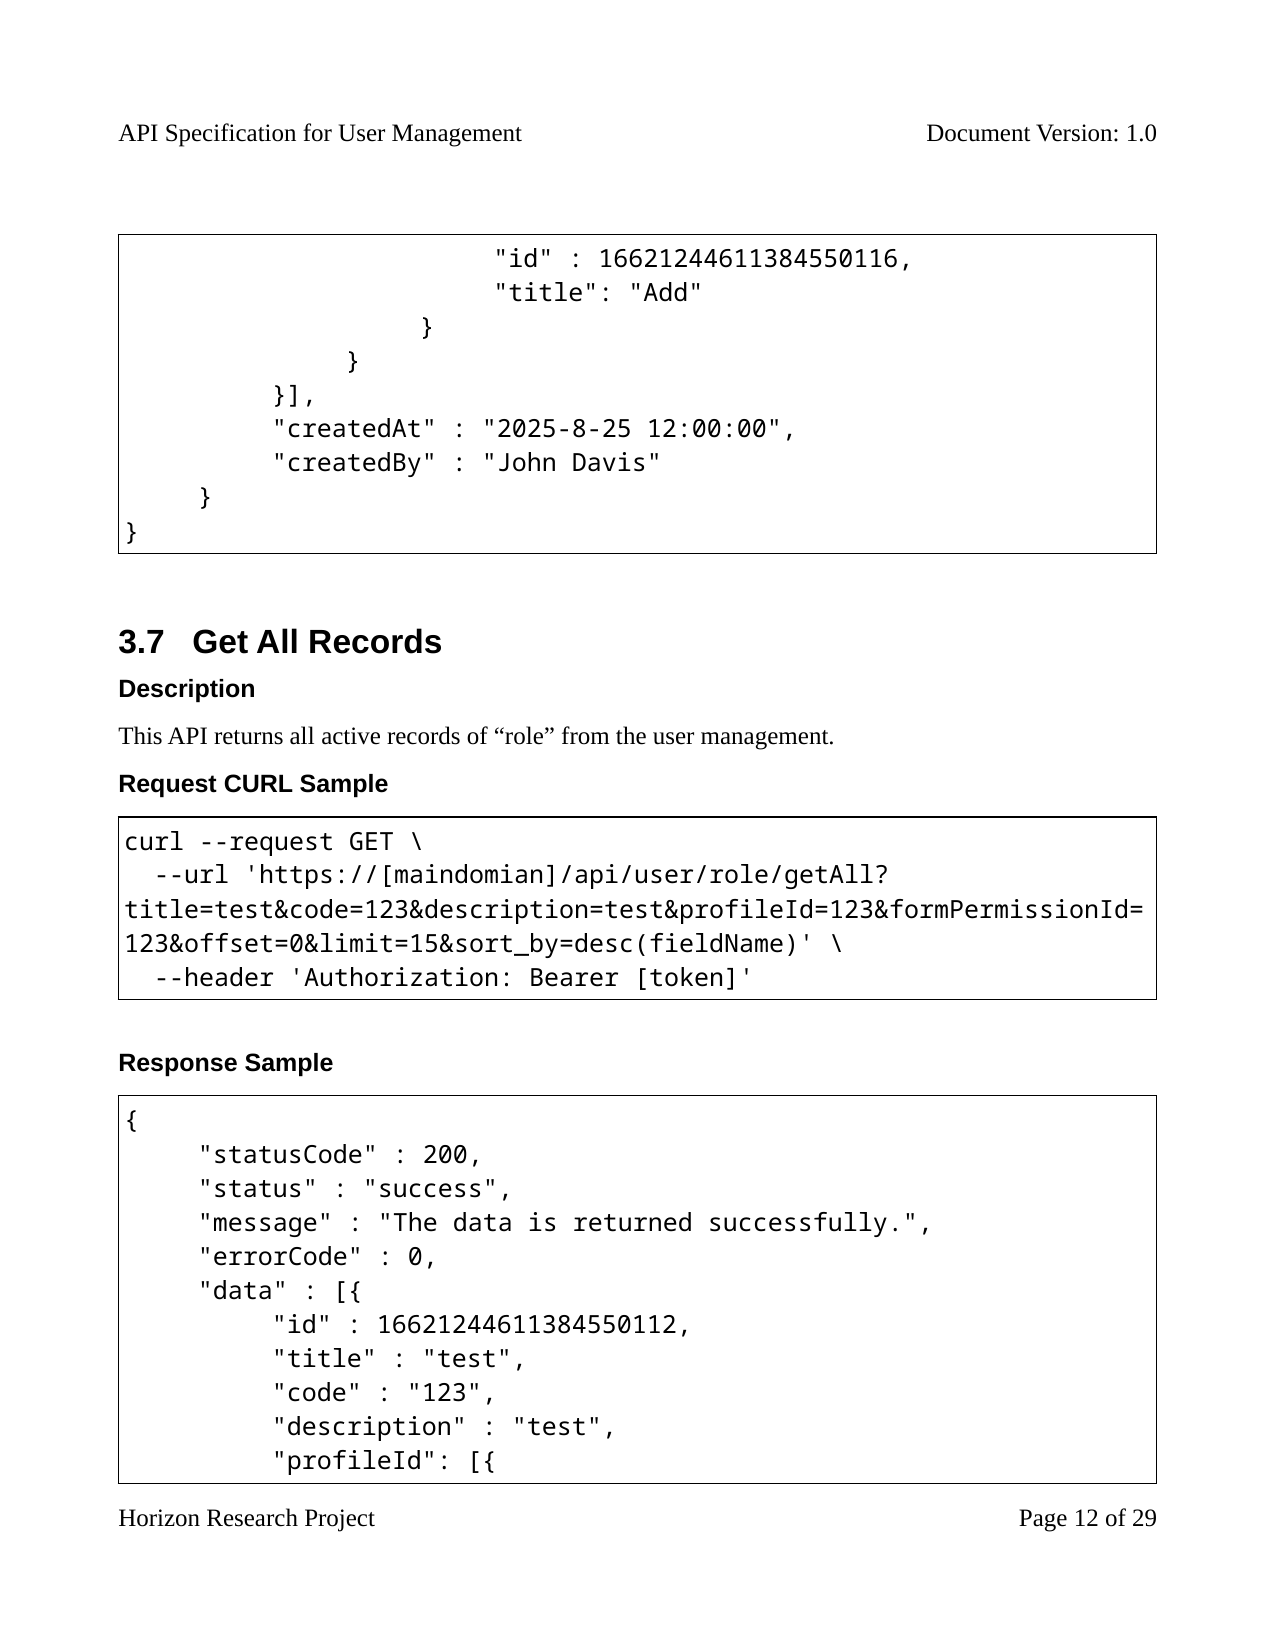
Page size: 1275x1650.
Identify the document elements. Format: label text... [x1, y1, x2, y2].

text This API returns all active records of “role” from the user management. [118, 721, 1157, 750]
table_header { "statusCode" : 200, "status" : "success", "message" : "The data is returned successfully.", "errorCode" : 0, "data" : [{ "id" : 16621244611384550112, "title" : "test", "code" : "123", "description" : "test", "profileId": [{ [119, 1096, 1156, 1483]
text Request CURL Sample [118, 769, 1157, 797]
text Description [118, 673, 1157, 702]
subtitle Get All Records [118, 622, 1157, 661]
text Response Sample [118, 1048, 1157, 1077]
table_header "id" : 16621244611384550116, "title": "Add" } } }], "createdAt" : "2025-8-25 12:00:00", "createdBy" : "John Davis" } } [119, 235, 1156, 553]
table_header curl --request GET \ --url 'https://[maindomian]/api/user/role/getAll?title=test&code=123&description=test&profileId=123&formPermissionId=123&offset=0&limit=15&sort_by=desc(fieldName)' \ --header 'Authorization: Bearer [token]' [119, 818, 1156, 999]
